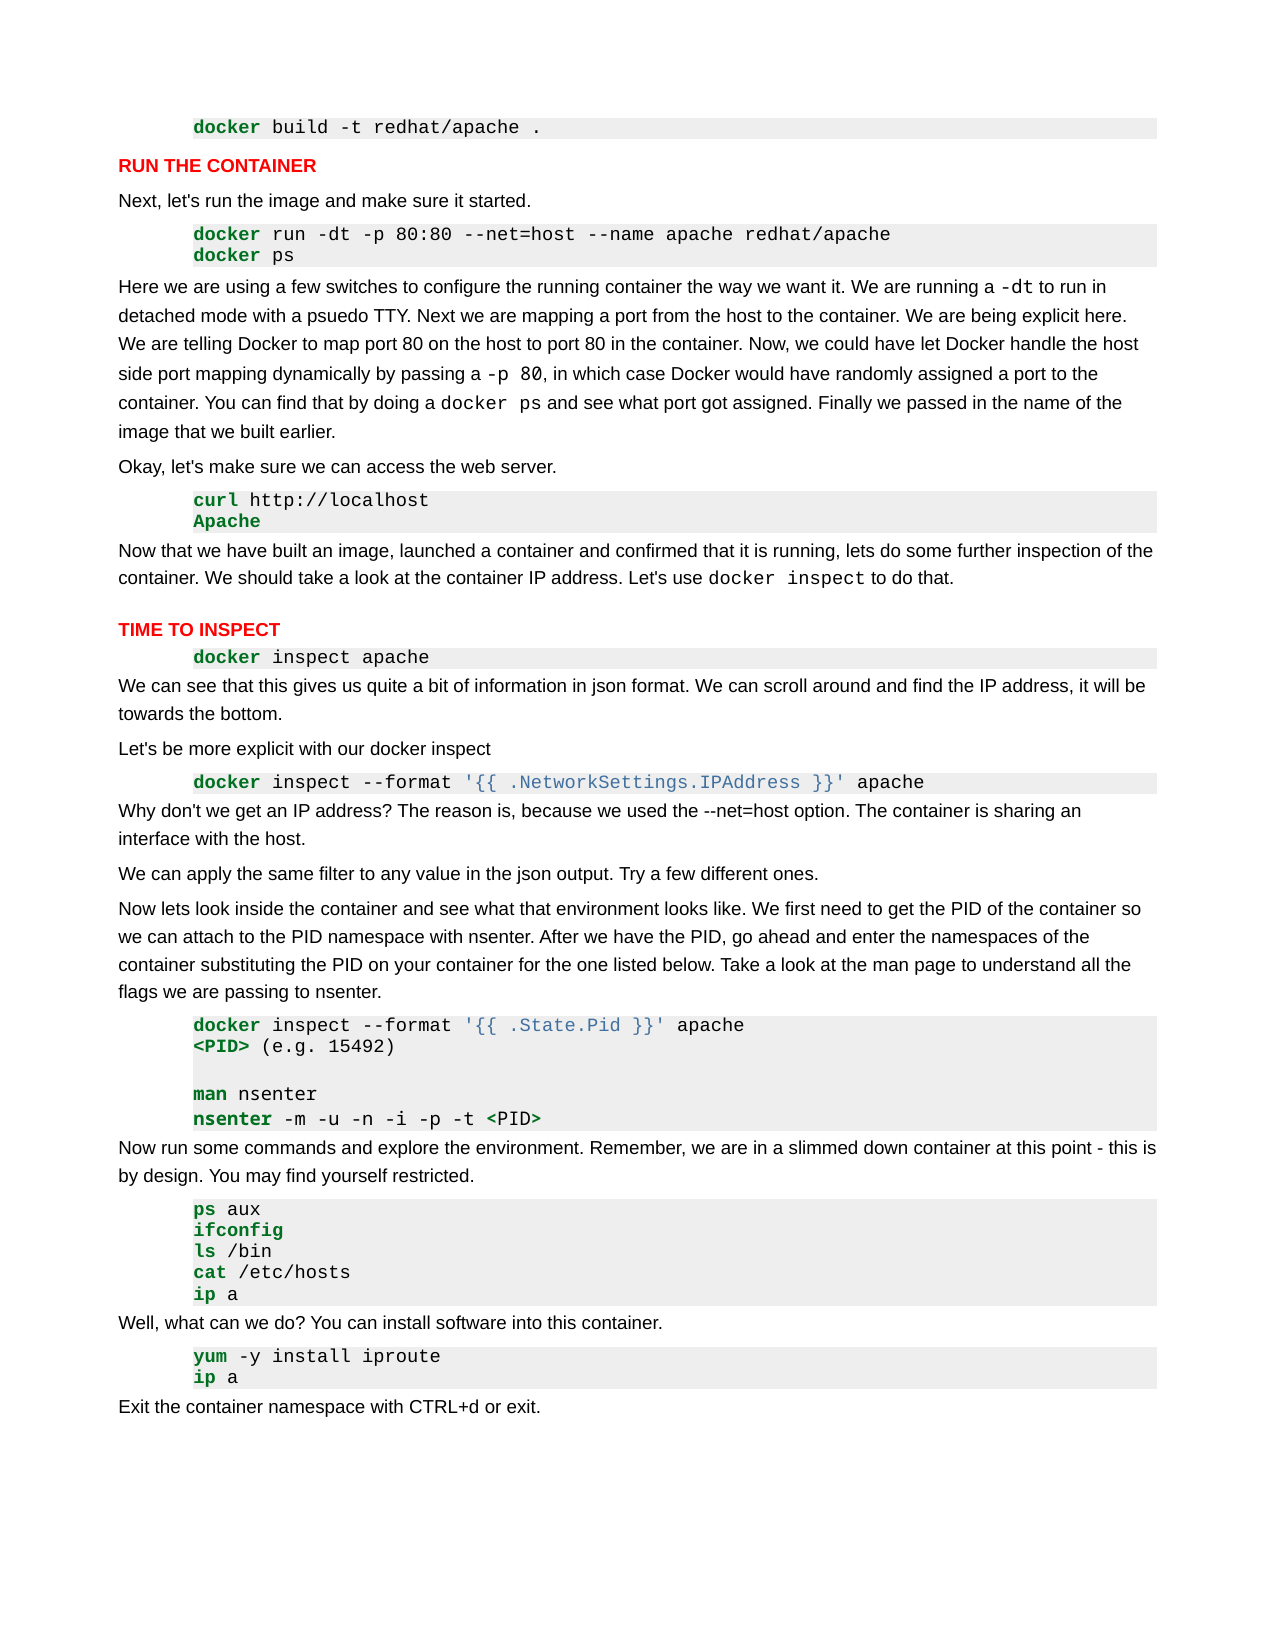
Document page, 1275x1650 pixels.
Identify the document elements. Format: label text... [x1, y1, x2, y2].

text Well, what can we do? You can install software into this container. [118, 1312, 1157, 1333]
text docker inspect --format '{{ .NetworkSettings.IPAddress }}' apache [193, 773, 1157, 794]
text docker run -dt -p 80:80 --net=host --name apache redhat/apache docker ps [193, 224, 1157, 267]
text yum -y install iproute ip a [193, 1347, 1157, 1389]
text Why don't we get an IP address? The reason is, because we used the --net=host option. The container is sharing an interface with the host. [118, 800, 1157, 849]
text We can see that this gives us quite a bit of information in json format. We can scroll around and find the IP address, it will be towards the bottom. [118, 675, 1157, 724]
text Next, let's run the image and make sure it started. [118, 189, 1157, 211]
text Let's be more explicit with our docker inspect [118, 738, 1157, 759]
text Now run some commands and explore the environment. Remember, we are in a slimmed down container at this point - this is by design. You may find yourself restricted. [118, 1137, 1157, 1186]
text Here we are using a few switches to configure the running container the way we want it. We are running a -dt to run in detached mode with a psuedo TTY. Next we are mapping a port from the host to the container. We are being explicit here. We are telling Docker to map port 80 on the host to port 80 in the container. Now, we could have let Docker handle the host side port mapping dynamically by passing a -p 80, in which case Docker would have randomly assigned a port to the container. You can find that by doing a docker ps and see what port got assigned. Finally we passed in the name of the image that we built earlier. [118, 273, 1157, 442]
text docker build -t redhat/apache . [193, 118, 1157, 139]
text docker inspect --format '{{ .State.Pid }}' apache <PID> (e.g. 15492) man nsenter nsenter -m -u -n -i -p -t <PID> [193, 1016, 1157, 1131]
text Now that we have built an image, launched a container and confirmed that it is running, lets do some further inspection of the container. We should take a look at the container IP address. Let's use docker inspect to do that. [118, 539, 1157, 590]
text curl http://localhost Apache [193, 491, 1157, 533]
text Exit the container namespace with CTRL+d or exit. [118, 1396, 1157, 1417]
text Run the Container [118, 154, 1157, 176]
text Time to Inspect [118, 619, 1157, 640]
text ps aux ifconfig ls /bin cat /etc/hosts ip a [193, 1199, 1157, 1306]
text Okay, let's make sure we can access the web server. [118, 456, 1157, 477]
text Now lets look inside the container and see what that environment looks like. We first need to get the PID of the container so we can attach to the PID namespace with nsenter. After we have the PID, go ahead and enter the namespaces of the container substituting the PID on your container for the one listed below. Take a look at the man page to understand all the flags we are passing to nsenter. [118, 898, 1157, 1002]
text We can apply the same filter to any value in the json output. Try a few different ones. [118, 863, 1157, 884]
text docker inspect apache [193, 648, 1157, 669]
